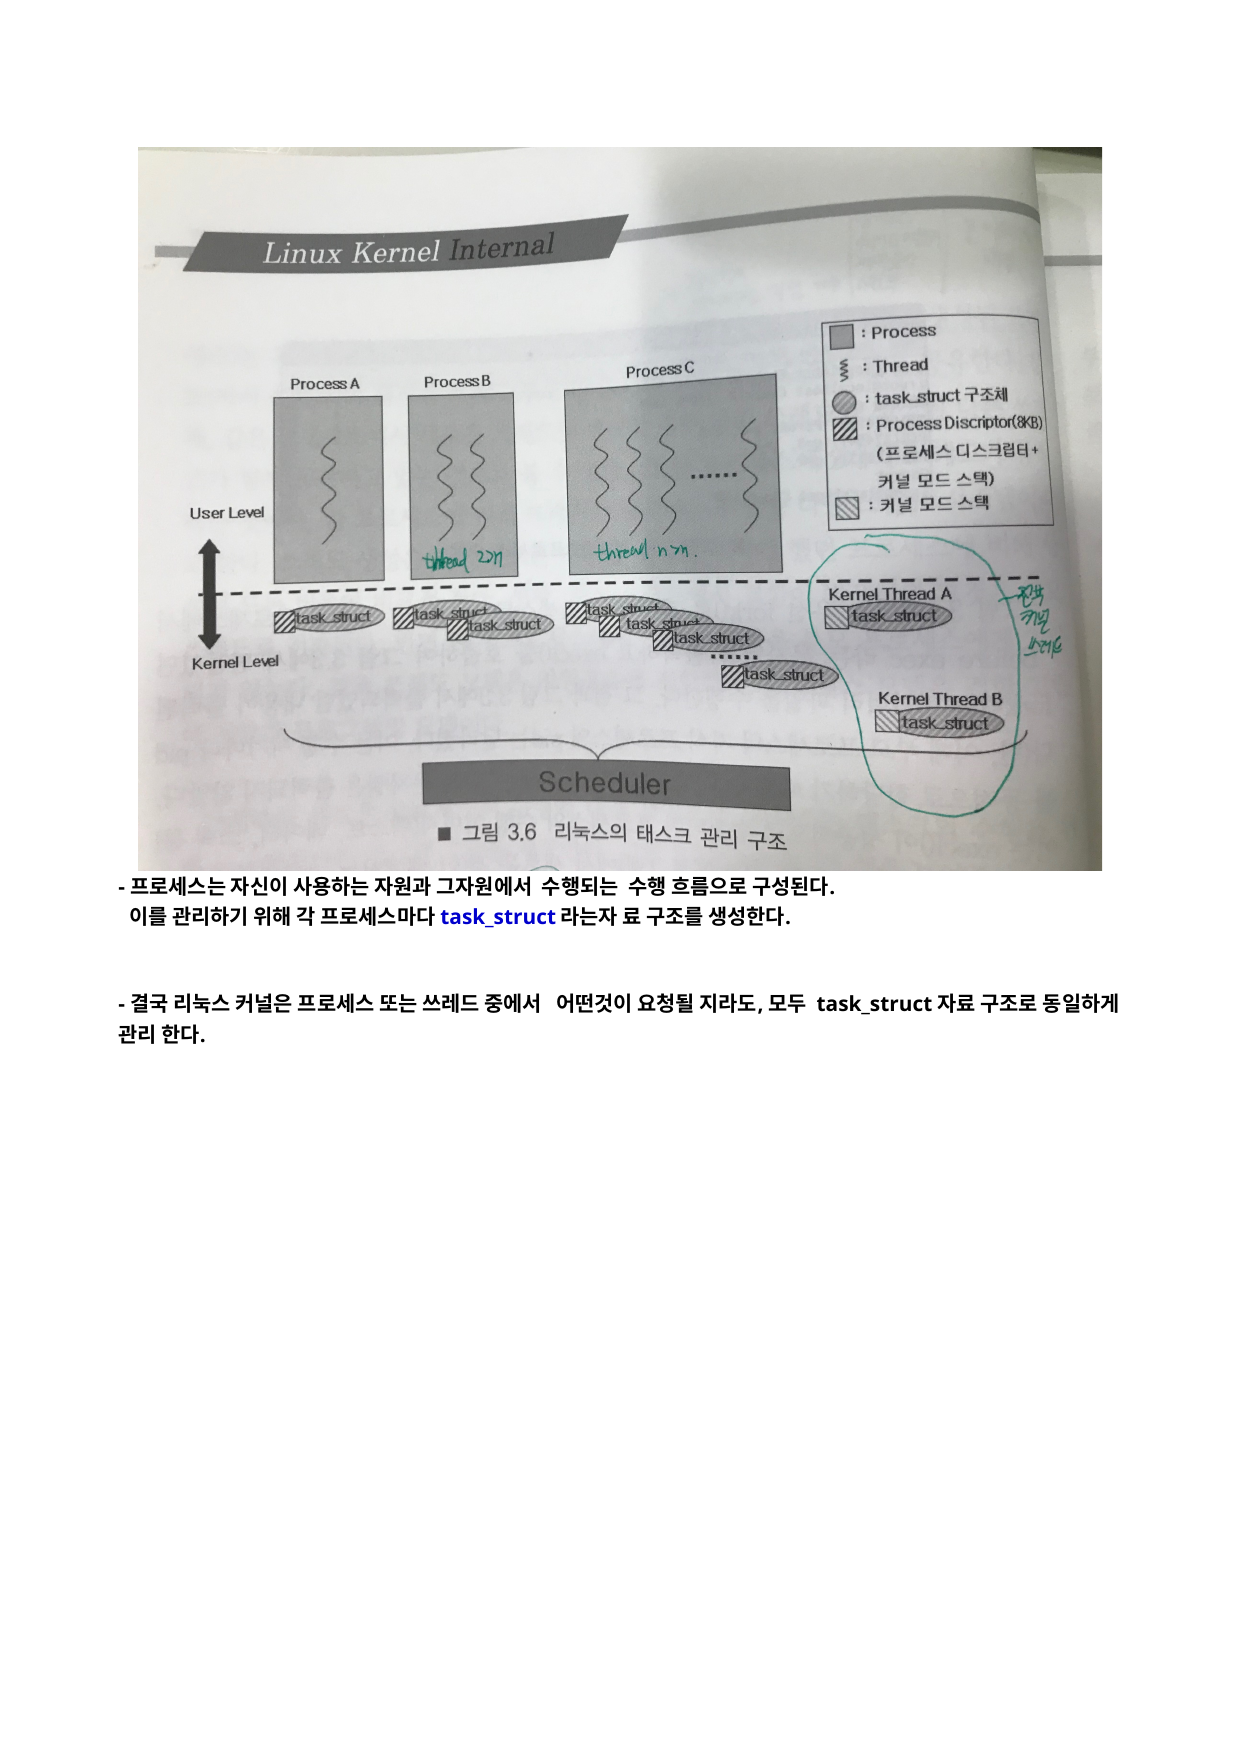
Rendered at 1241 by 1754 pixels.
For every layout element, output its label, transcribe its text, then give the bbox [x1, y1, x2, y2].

picture [138, 147, 1103, 871]
text 이를 관리하기 위해 각 프로세스마다 task_struct라는자 료 구조를 생성한다. [118, 901, 1122, 931]
text - 결국 리눅스 커널은 프로세스 또는 쓰레드 중에서 어떤것이 요청될 지라도, 모두 task_struct 자료 구조로 동일하게 관리 한다. [118, 988, 1122, 1048]
text - 프로세스는 자신이 사용하는 자원과 그자원에서 수행되는 수행 흐름으로 구성된다. [118, 871, 1122, 901]
